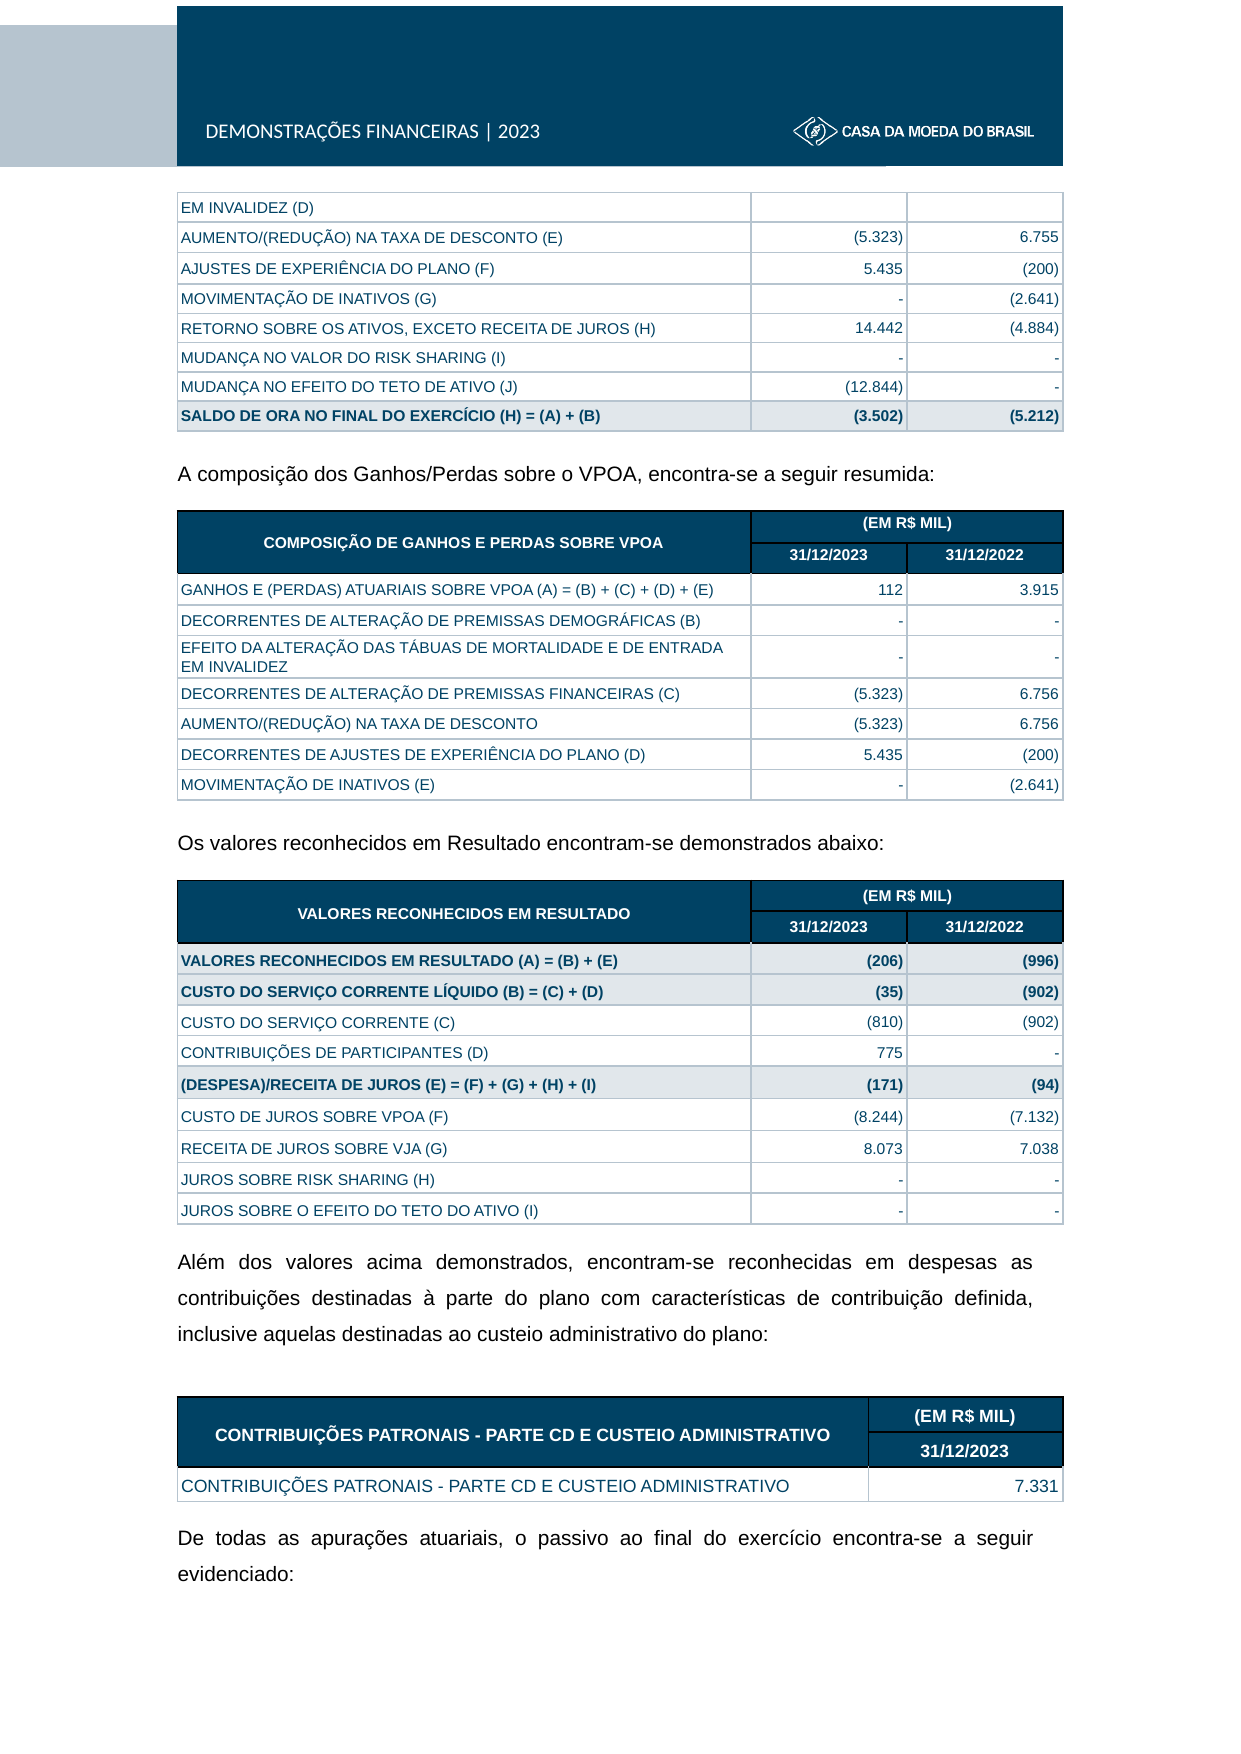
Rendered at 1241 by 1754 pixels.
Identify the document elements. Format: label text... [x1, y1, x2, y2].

table_cell 112 [752, 574, 906, 604]
table_cell DECORRENTES DE ALTERAÇÃO DE PREMISSAS DEMOGRÁFICAS (B) [178, 606, 750, 635]
table_cell (3.502) [752, 402, 906, 430]
table_header CONTRIBUIÇÕES PATRONAIS - PARTE CD E CUSTEIO ADMINISTRATIVO [178, 1398, 868, 1466]
table_cell MOVIMENTAÇÃO DE INATIVOS (G) [178, 285, 750, 313]
table_cell - [752, 770, 906, 799]
table_cell CUSTO DE JUROS SOBRE VPOA (F) [178, 1099, 750, 1129]
table_cell 14.442 [752, 314, 906, 342]
table_cell (200) [908, 740, 1062, 768]
table_cell - [908, 193, 1062, 221]
table_cell 8.073 [752, 1131, 906, 1162]
table_cell - [752, 636, 906, 677]
table_cell - [908, 1163, 1062, 1192]
table_cell (5.323) [752, 709, 906, 738]
table_cell CUSTO DO SERVIÇO CORRENTE (C) [178, 1006, 750, 1034]
table_cell (35) [752, 975, 906, 1004]
table_header (EM R$ MIL) [752, 881, 1062, 910]
table_cell - [752, 1163, 906, 1192]
table_header (EM R$ MIL) [869, 1398, 1062, 1431]
table_cell 7.331 [869, 1468, 1062, 1501]
text De todas as apurações atuariais, o passivo ao final do exercício encontra-se a seguir evidenciado: [177, 1525, 1034, 1585]
table_cell 6.756 [908, 709, 1062, 738]
table_cell (8.244) [752, 1099, 906, 1129]
table_cell 31/12/2023 [752, 544, 906, 573]
table_cell 5.435 [752, 740, 906, 768]
text A composição dos Ganhos/Perdas sobre o VPOA, encontra-se a seguir resumida: [177, 462, 1034, 486]
table_cell CONTRIBUIÇÕES PATRONAIS - PARTE CD E CUSTEIO ADMINISTRATIVO [178, 1468, 868, 1501]
table_cell - [908, 1194, 1062, 1223]
table_cell RETORNO SOBRE OS ATIVOS, EXCETO RECEITA DE JUROS (H) [178, 314, 750, 342]
table_cell (200) [908, 253, 1062, 283]
table_cell 6.755 [908, 223, 1062, 252]
table_cell - [908, 373, 1062, 400]
table_cell (5.323) [752, 679, 906, 707]
table_cell (7.132) [908, 1099, 1062, 1129]
table_cell EFEITO DA ALTERAÇÃO DAS TÁBUAS DE MORTALIDADE E DE ENTRADA EM INVALIDEZ [178, 636, 750, 677]
table_cell 775 [752, 1036, 906, 1065]
table_cell (2.641) [908, 285, 1062, 313]
table_cell 31/12/2023 [869, 1433, 1062, 1466]
table_cell AJUSTES DE EXPERIÊNCIA DO PLANO (F) [178, 253, 750, 283]
table_cell RECEITA DE JUROS SOBRE VJA (G) [178, 1131, 750, 1162]
table_cell AUMENTO/(REDUÇÃO) NA TAXA DE DESCONTO (E) [178, 223, 750, 252]
table_cell 31/12/2023 [752, 912, 906, 942]
table_header VALORES RECONHECIDOS EM RESULTADO [178, 881, 750, 942]
table_cell SALDO DE ORA NO FINAL DO EXERCÍCIO (H) = (A) + (B) [178, 402, 750, 430]
table_cell (4.884) [908, 314, 1062, 342]
table_cell - [752, 1194, 906, 1223]
table_cell (810) [752, 1006, 906, 1034]
table_cell EM INVALIDEZ (D) [178, 193, 750, 221]
text Além dos valores acima demonstrados, encontram-se reconhecidas em despesas as contribuições destinadas à parte do plano com características de contribuição definida, inclusive aquelas destinadas ao custeio administrativo do plano: [177, 1250, 1034, 1346]
table_cell (DESPESA)/RECEITA DE JUROS (E) = (F) + (G) + (H) + (I) [178, 1067, 750, 1098]
table_cell (12.844) [752, 373, 906, 400]
table_cell DECORRENTES DE ALTERAÇÃO DE PREMISSAS FINANCEIRAS (C) [178, 679, 750, 707]
table_cell 5.435 [752, 253, 906, 283]
table_cell (206) [752, 944, 906, 973]
table_cell VALORES RECONHECIDOS EM RESULTADO (A) = (B) + (E) [178, 944, 750, 973]
table_cell (5.323) [752, 223, 906, 252]
table_cell - [908, 636, 1062, 677]
text Os valores reconhecidos em Resultado encontram-se demonstrados abaixo: [177, 831, 1034, 855]
table_cell JUROS SOBRE O EFEITO DO TETO DO ATIVO (I) [178, 1194, 750, 1223]
table_cell (94) [908, 1067, 1062, 1098]
table_cell (171) [752, 1067, 906, 1098]
table_cell MUDANÇA NO VALOR DO RISK SHARING (I) [178, 343, 750, 371]
table_cell GANHOS E (PERDAS) ATUARIAIS SOBRE VPOA (A) = (B) + (C) + (D) + (E) [178, 574, 750, 604]
table_cell 31/12/2022 [908, 544, 1062, 573]
table_cell 31/12/2022 [908, 912, 1062, 942]
table_cell (902) [908, 975, 1062, 1004]
table_cell - [908, 1036, 1062, 1065]
table_header (EM R$ MIL) [752, 512, 1062, 542]
table_cell MOVIMENTAÇÃO DE INATIVOS (E) [178, 770, 750, 799]
table_cell (5.212) [908, 402, 1062, 430]
table_cell - [752, 193, 906, 221]
table_cell - [908, 343, 1062, 371]
table_cell - [752, 285, 906, 313]
table_cell 6.756 [908, 679, 1062, 707]
table_cell MUDANÇA NO EFEITO DO TETO DE ATIVO (J) [178, 373, 750, 400]
table_cell - [752, 343, 906, 371]
table_cell - [752, 606, 906, 635]
table_cell CONTRIBUIÇÕES DE PARTICIPANTES (D) [178, 1036, 750, 1065]
table_cell (2.641) [908, 770, 1062, 799]
table_cell 3.915 [908, 574, 1062, 604]
table_cell (996) [908, 944, 1062, 973]
table_cell AUMENTO/(REDUÇÃO) NA TAXA DE DESCONTO [178, 709, 750, 738]
table_cell - [908, 606, 1062, 635]
table_cell (902) [908, 1006, 1062, 1034]
table_header COMPOSIÇÃO DE GANHOS E PERDAS SOBRE VPOA [178, 512, 750, 573]
table_cell CUSTO DO SERVIÇO CORRENTE LÍQUIDO (B) = (C) + (D) [178, 975, 750, 1004]
table_cell 7.038 [908, 1131, 1062, 1162]
table_cell DECORRENTES DE AJUSTES DE EXPERIÊNCIA DO PLANO (D) [178, 740, 750, 768]
table_cell JUROS SOBRE RISK SHARING (H) [178, 1163, 750, 1192]
